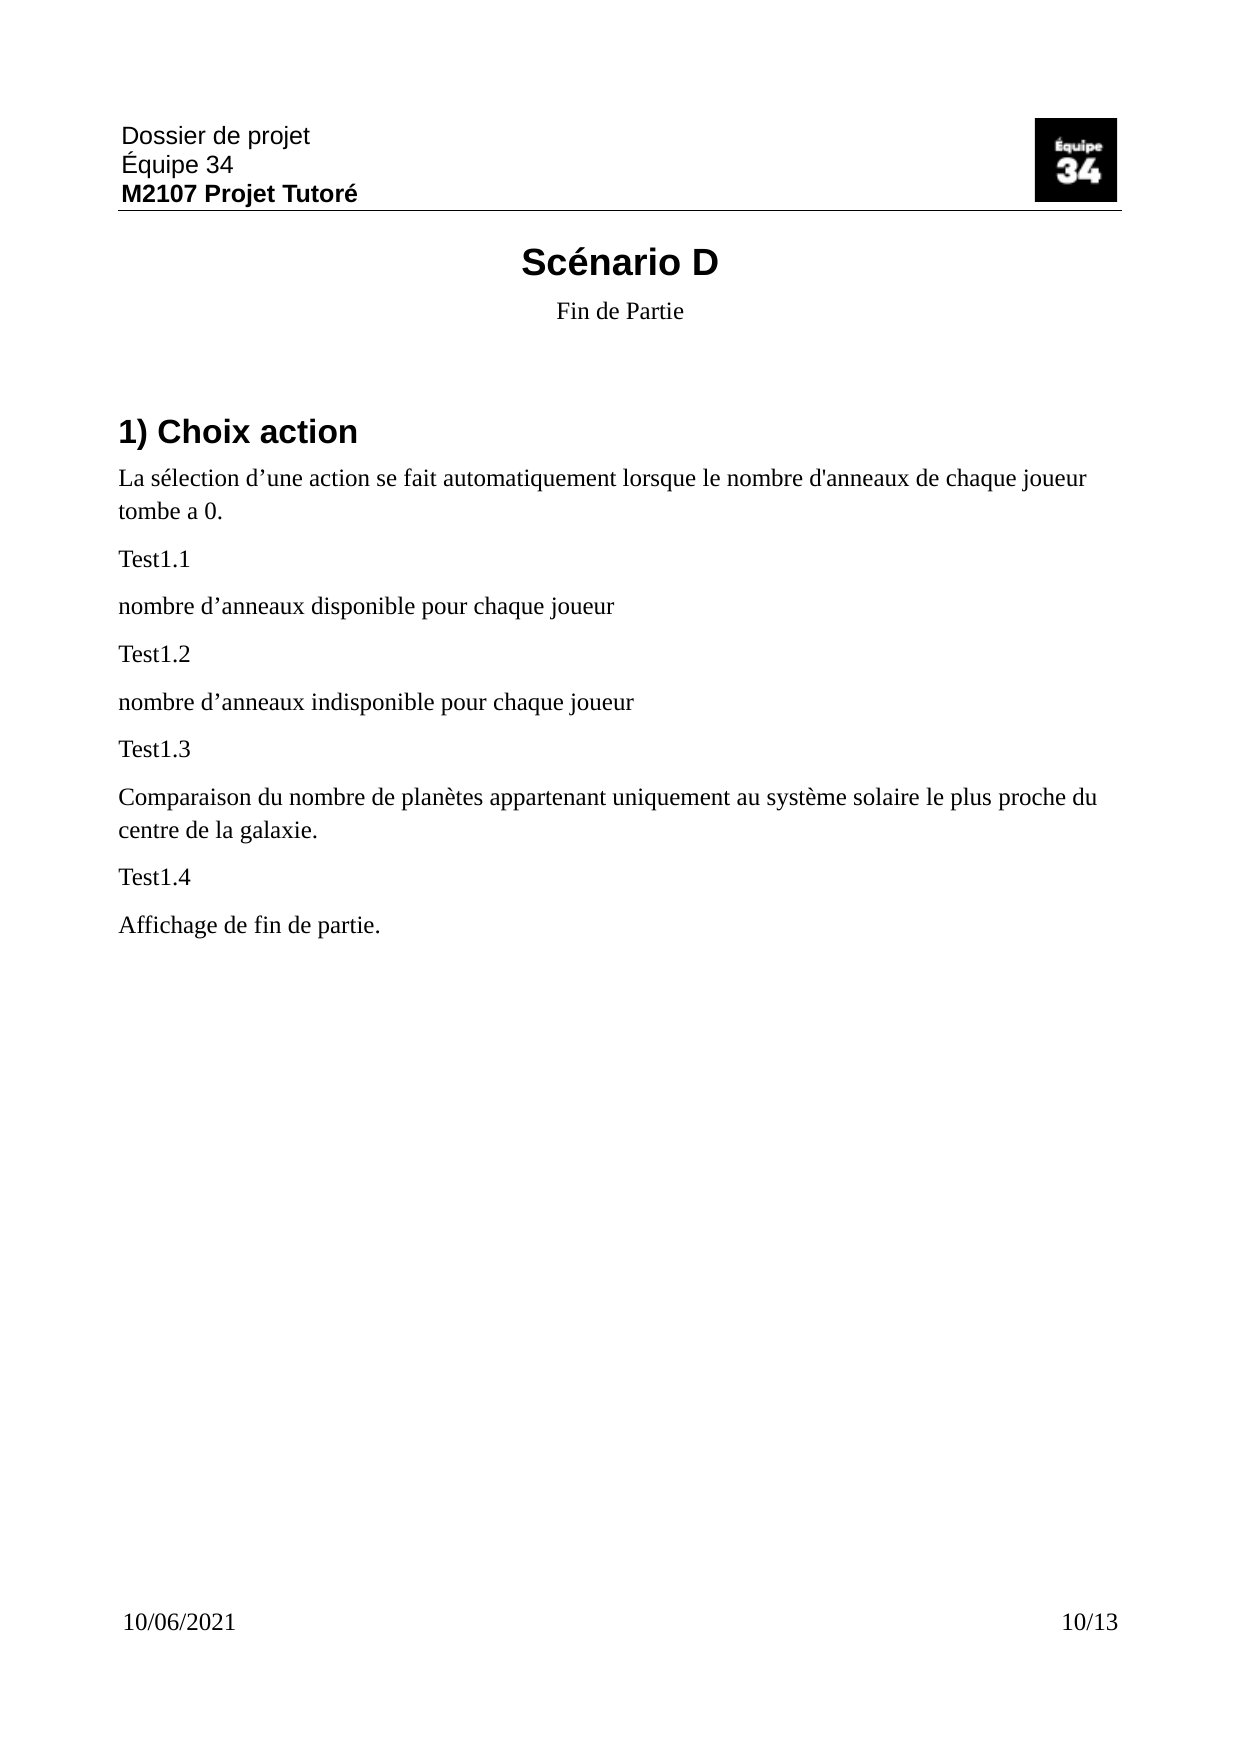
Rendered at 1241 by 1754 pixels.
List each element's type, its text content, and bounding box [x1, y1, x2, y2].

text nombre d’anneaux indisponible pour chaque joueur [118, 687, 1122, 715]
subtitle Scénario D [118, 240, 1122, 283]
text Test1.2 [118, 639, 1122, 668]
text Comparaison du nombre de planètes appartenant uniquement au système solaire le plus proche du centre de la galaxie. [118, 782, 1122, 843]
text Test1.1 [118, 544, 1122, 572]
text Test1.4 [118, 862, 1122, 891]
text Affichage de fin de partie. [118, 910, 1122, 939]
text La sélection d’une action se fait automatiquement lorsque le nombre d'anneaux de chaque joueur tombe a 0. [118, 463, 1122, 525]
subtitle 1) Choix action [118, 412, 1122, 451]
text Test1.3 [118, 734, 1122, 763]
picture [1034, 118, 1118, 202]
text Fin de Partie [118, 296, 1122, 325]
text nombre d’anneaux disponible pour chaque joueur [118, 591, 1122, 620]
